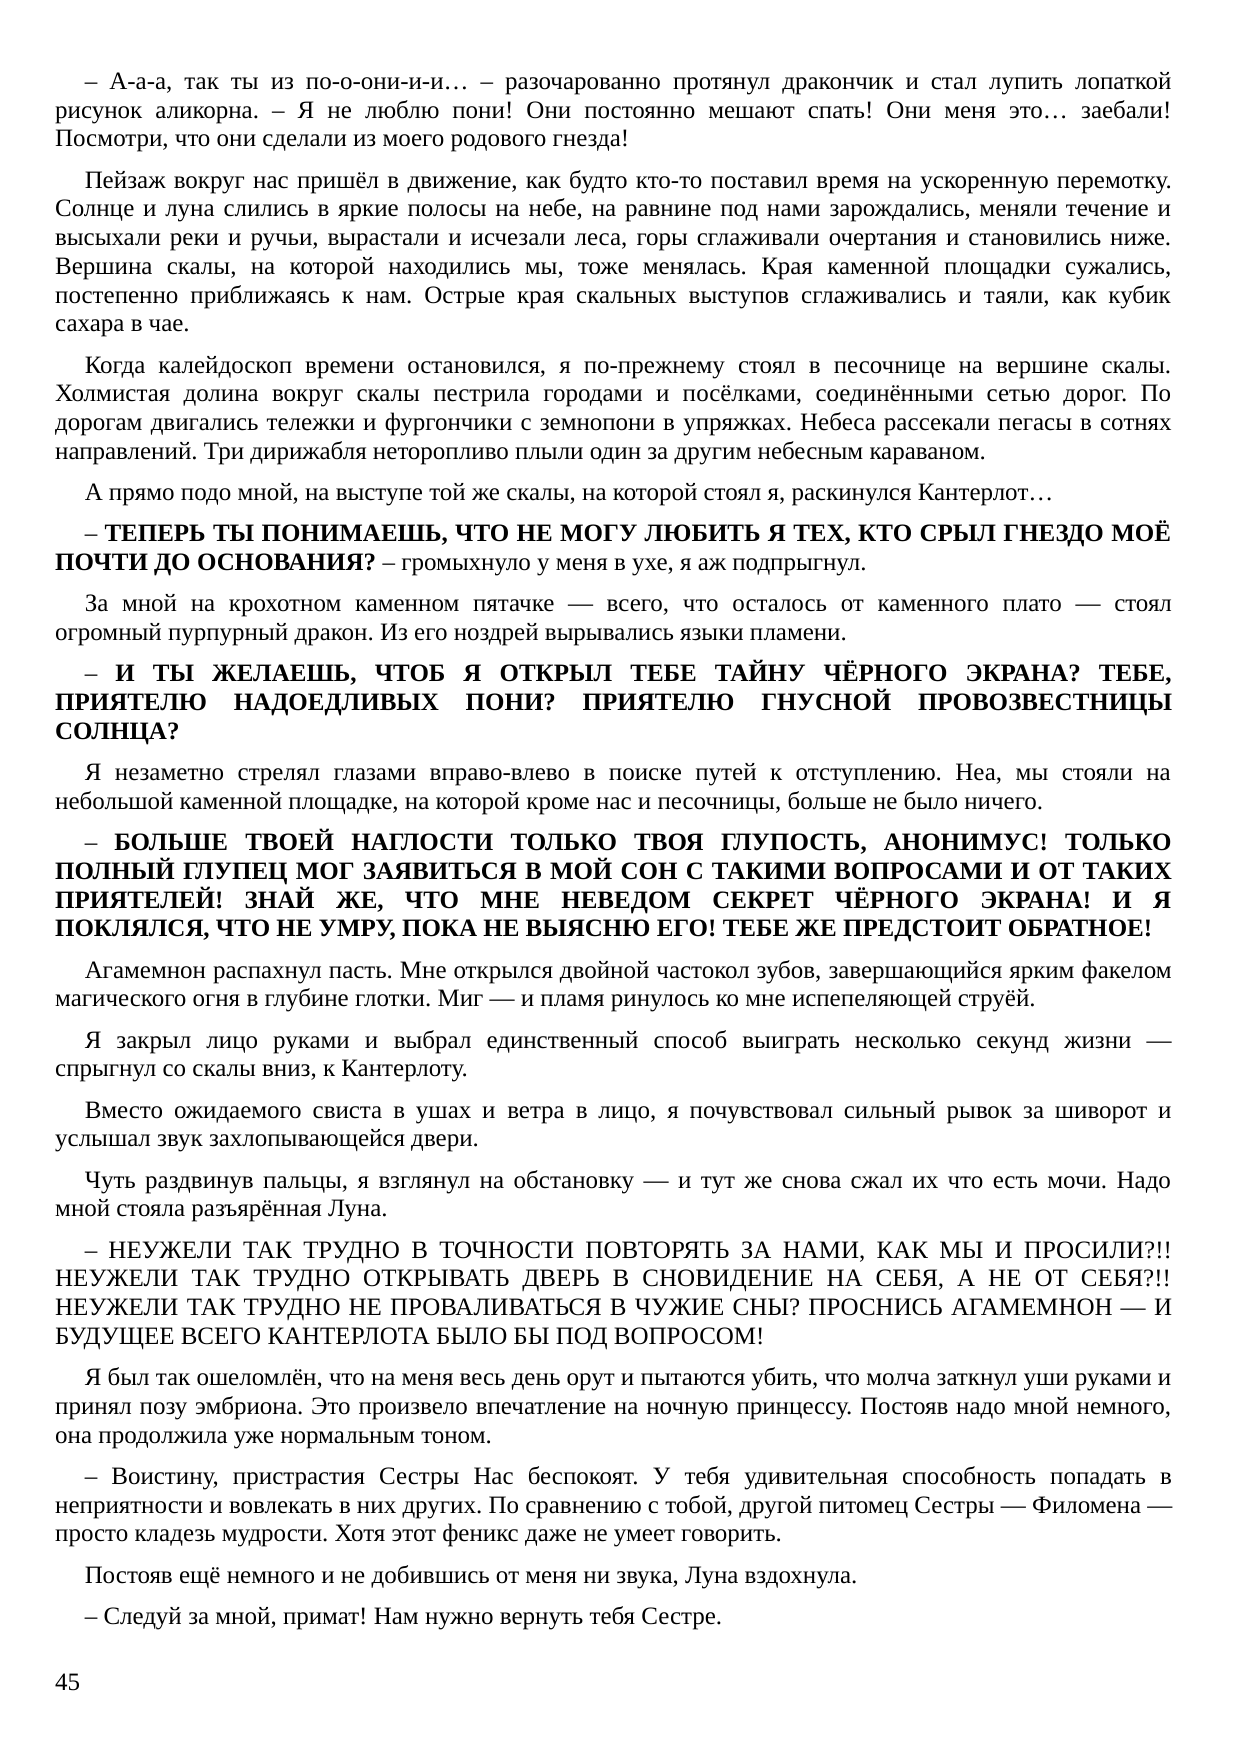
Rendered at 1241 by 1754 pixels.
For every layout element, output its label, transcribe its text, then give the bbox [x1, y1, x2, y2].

text – Воистину, пристрастия Сестры Нас беспокоят. У тебя удивительная способность попадать в неприятности и вовлекать в них других. По сравнению с тобой, другой питомец Сестры — Филомена — просто кладезь мудрости. Хотя этот феникс даже не умеет говорить. [55, 1461, 1173, 1547]
text Вместо ожидаемого свиста в ушах и ветра в лицо, я почувствовал сильный рывок за шиворот и услышал звук захлопывающейся двери. [55, 1095, 1173, 1152]
text – БОЛЬШЕ ТВОЕЙ НАГЛОСТИ ТОЛЬКО ТВОЯ ГЛУПОСТЬ, АНОНИМУС! ТОЛЬКО ПОЛНЫЙ ГЛУПЕЦ МОГ ЗАЯВИТЬСЯ В МОЙ СОН С ТАКИМИ ВОПРОСАМИ И ОТ ТАКИХ ПРИЯТЕЛЕЙ! ЗНАЙ ЖЕ, ЧТО МНЕ НЕВЕДОМ СЕКРЕТ ЧЁРНОГО ЭКРАНА! И Я ПОКЛЯЛСЯ, ЧТО НЕ УМРУ, ПОКА НЕ ВЫЯСНЮ ЕГО! ТЕБЕ ЖЕ ПРЕДСТОИТ ОБРАТНОЕ! [55, 827, 1173, 942]
text А прямо подо мной, на выступе той же скалы, на которой стоял я, раскинулся Кантерлот… [55, 477, 1173, 506]
text Я был так ошеломлён, что на меня весь день орут и пытаются убить, что молча заткнул уши руками и принял позу эмбриона. Это произвело впечатление на ночную принцессу. Постояв надо мной немного, она продолжила уже нормальным тоном. [55, 1362, 1173, 1448]
text Пейзаж вокруг нас пришёл в движение, как будто кто-то поставил время на ускоренную перемотку. Солнце и луна слились в яркие полосы на небе, на равнине под нами зарождались, меняли течение и высыхали реки и ручьи, вырастали и исчезали леса, горы сглаживали очертания и становились ниже. Вершина скалы, на которой находились мы, тоже менялась. Края каменной площадки сужались, постепенно приближаясь к нам. Острые края скальных выступов сглаживались и таяли, как кубик сахара в чае. [55, 165, 1173, 337]
text – ТЕПЕРЬ ТЫ ПОНИМАЕШЬ, ЧТО НЕ МОГУ ЛЮБИТЬ Я ТЕХ, КТО СРЫЛ ГНЕЗДО МОЁ ПОЧТИ ДО ОСНОВАНИЯ? – громыхнуло у меня в ухе, я аж подпрыгнул. [55, 518, 1173, 576]
text – Следуй за мной, примат! Нам нужно вернуть тебя Сестре. [55, 1601, 1173, 1630]
text За мной на крохотном каменном пятачке — всего, что осталось от каменного плато — стоял огромный пурпурный дракон. Из его ноздрей вырывались языки пламени. [55, 588, 1173, 646]
text – И ТЫ ЖЕЛАЕШЬ, ЧТОБ Я ОТКРЫЛ ТЕБЕ ТАЙНУ ЧЁРНОГО ЭКРАНА? ТЕБЕ, ПРИЯТЕЛЮ НАДОЕДЛИВЫХ ПОНИ? ПРИЯТЕЛЮ ГНУСНОЙ ПРОВОЗВЕСТНИЦЫ СОЛНЦА? [55, 658, 1173, 745]
text Чуть раздвинув пальцы, я взглянул на обстановку — и тут же снова сжал их что есть мочи. Надо мной стояла разъярённая Луна. [55, 1165, 1173, 1222]
text Постояв ещё немного и не добившись от меня ни звука, Луна вздохнула. [55, 1560, 1173, 1588]
text Я незаметно стрелял глазами вправо-влево в поиске путей к отступлению. Неа, мы стояли на небольшой каменной площадке, на которой кроме нас и песочницы, больше не было ничего. [55, 757, 1173, 815]
text – А-а-а, так ты из по-о-они-и-и… – разочарованно протянул дракончик и стал лупить лопаткой рисунок аликорна. – Я не люблю пони! Они постоянно мешают спать! Они меня это… заебали! Посмотри, что они сделали из моего родового гнезда! [55, 66, 1173, 152]
text Когда калейдоскоп времени остановился, я по-прежнему стоял в песочнице на вершине скалы. Холмистая долина вокруг скалы пестрила городами и посёлками, соединёнными сетью дорог. По дорогам двигались тележки и фургончики с земнопони в упряжках. Небеса рассекали пегасы в сотнях направлений. Три дирижабля неторопливо плыли один за другим небесным караваном. [55, 350, 1173, 465]
text Агамемнон распахнул пасть. Мне открылся двойной частокол зубов, завершающийся ярким факелом магического огня в глубине глотки. Миг — и пламя ринулось ко мне испепеляющей струёй. [55, 955, 1173, 1012]
text – НЕУЖЕЛИ ТАК ТРУДНО В ТОЧНОСТИ ПОВТОРЯТЬ ЗА НАМИ, КАК МЫ И ПРОСИЛИ?!! НЕУЖЕЛИ ТАК ТРУДНО ОТКРЫВАТЬ ДВЕРЬ В СНОВИДЕНИЕ НА СЕБЯ, А НЕ ОТ СЕБЯ?!! НЕУЖЕЛИ ТАК ТРУДНО НЕ ПРОВАЛИВАТЬСЯ В ЧУЖИЕ СНЫ? ПРОСНИСЬ АГАМЕМНОН — И БУДУЩЕЕ ВСЕГО КАНТЕРЛОТА БЫЛО БЫ ПОД ВОПРОСОМ! [55, 1235, 1173, 1350]
text Я закрыл лицо руками и выбрал единственный способ выиграть несколько секунд жизни — спрыгнул со скалы вниз, к Кантерлоту. [55, 1025, 1173, 1082]
